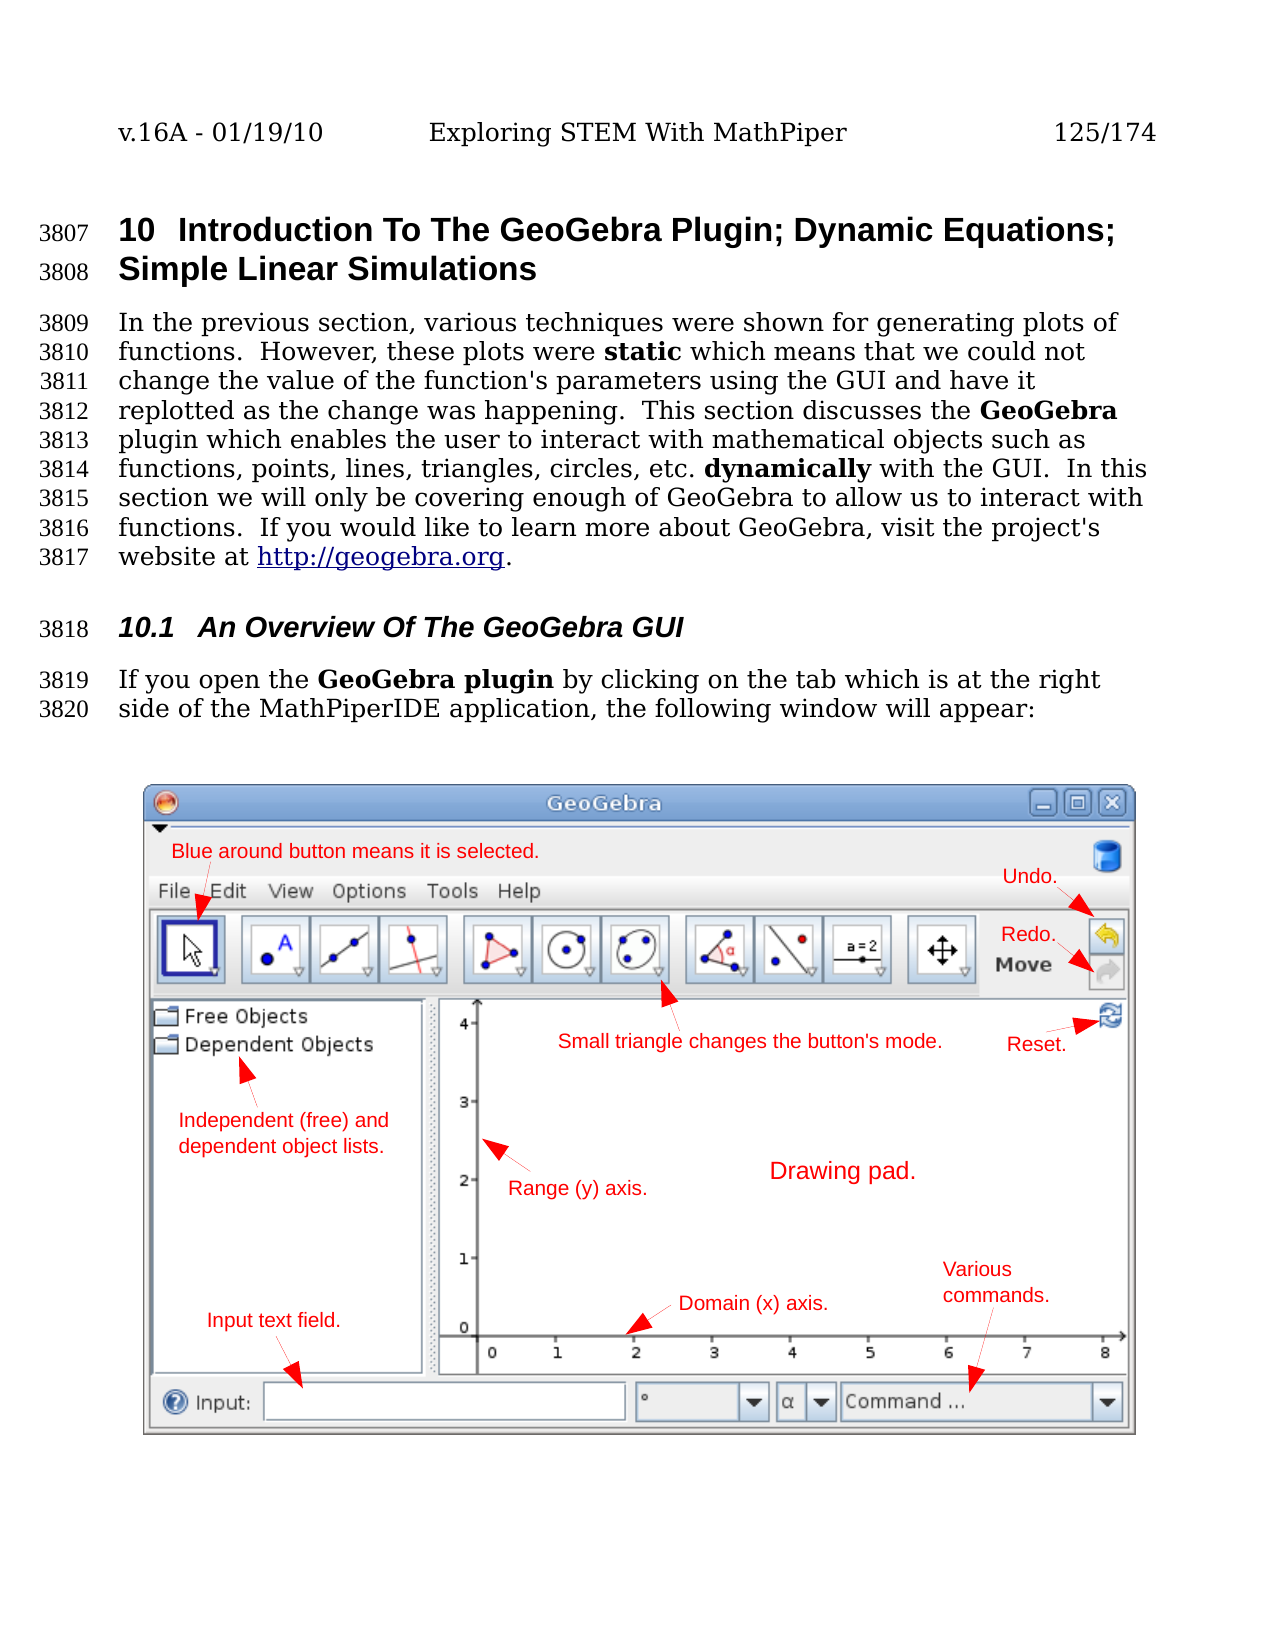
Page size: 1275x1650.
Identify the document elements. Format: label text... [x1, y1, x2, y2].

subtitle Introduction To The GeoGebra Plugin; Dynamic Equations; Simple Linear Simulations [118, 210, 1157, 287]
text If you open the GeoGebra plugin by clicking on the tab which is at the right side of the MathPiperIDE application, the following window will appear: [118, 665, 1157, 723]
subtitle An Overview Of The GeoGebra GUI [118, 610, 1157, 644]
text In the previous section, various techniques were shown for generating plots of functions. However, these plots were static which means that we could not change the value of the function's parameters using the GUI and have it replotted as the change was happening. This section discusses the GeoGebra plugin which enables the user to interact with mathematical objects such as functions, points, lines, triangles, circles, etc. dynamically with the GUI. In this section we will only be covering enough of GeoGebra to allow us to interact with functions. If you would like to learn more about GeoGebra, visit the project's website at http://geogebra.org. [118, 308, 1157, 571]
